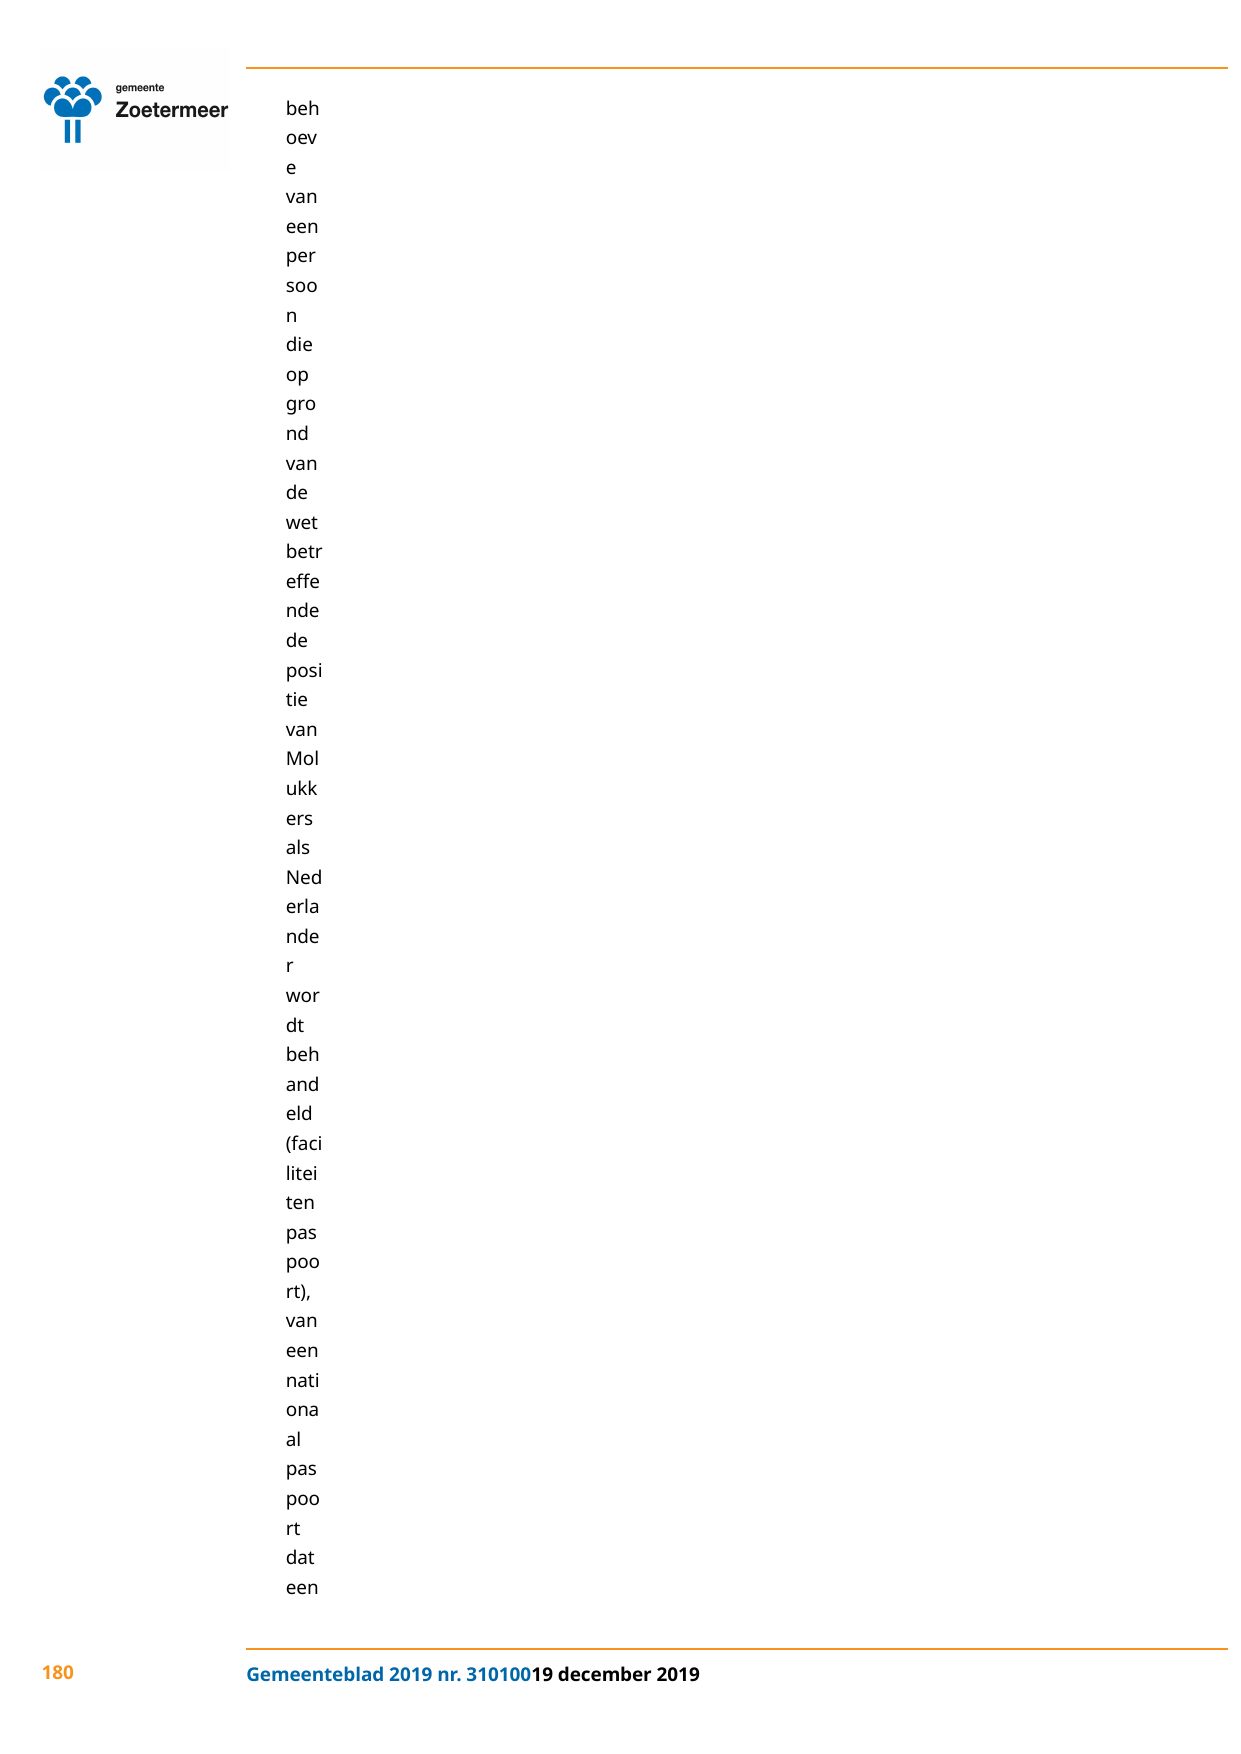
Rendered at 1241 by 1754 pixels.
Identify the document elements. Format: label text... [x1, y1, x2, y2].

picture [41, 47, 231, 172]
table_cell behoeve van een persoon die op grond van de wet betreffende de positie van Molukkers als Nederlander wordt behandeld (faciliteitenpaspoort), van een nationaal paspoort dat een [286, 95, 323, 1600]
table_cell [323, 95, 361, 1600]
table_cell [361, 95, 398, 1600]
table_cell [248, 95, 286, 1600]
